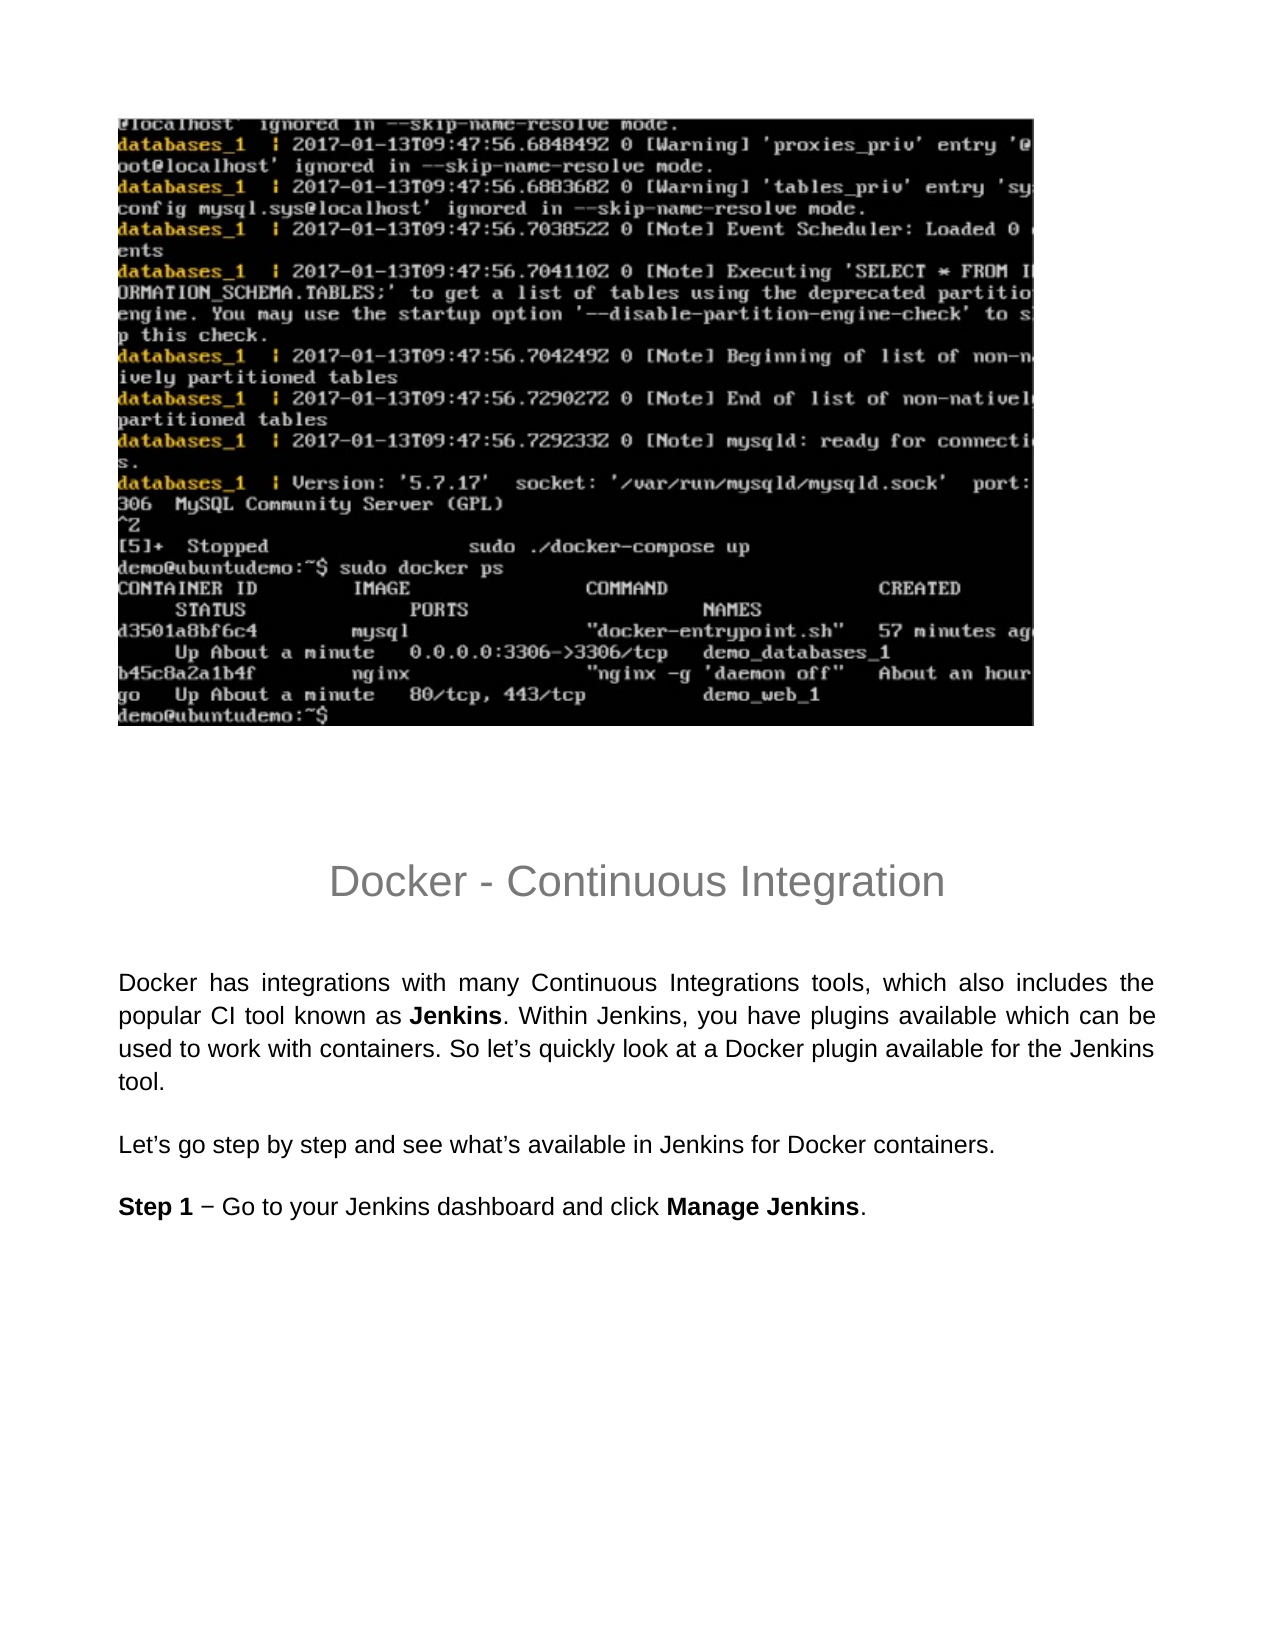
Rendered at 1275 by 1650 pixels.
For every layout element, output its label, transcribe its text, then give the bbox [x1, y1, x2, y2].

text Docker has integrations with many Continuous Integrations tools, which also includes the popular CI tool known as Jenkins. Within Jenkins, you have plugins available which can be used to work with containers. So let’s quickly look at a Docker plugin available for the Jenkins tool. [118, 968, 1157, 1096]
text Step 1 − Go to your Jenkins dashboard and click Manage Jenkins. [118, 1192, 1157, 1221]
text Let’s go step by step and see what’s available in Jenkins for Docker containers. [118, 1129, 1157, 1158]
subtitle Docker - Continuous Integration [118, 855, 1157, 906]
picture [118, 118, 1034, 726]
